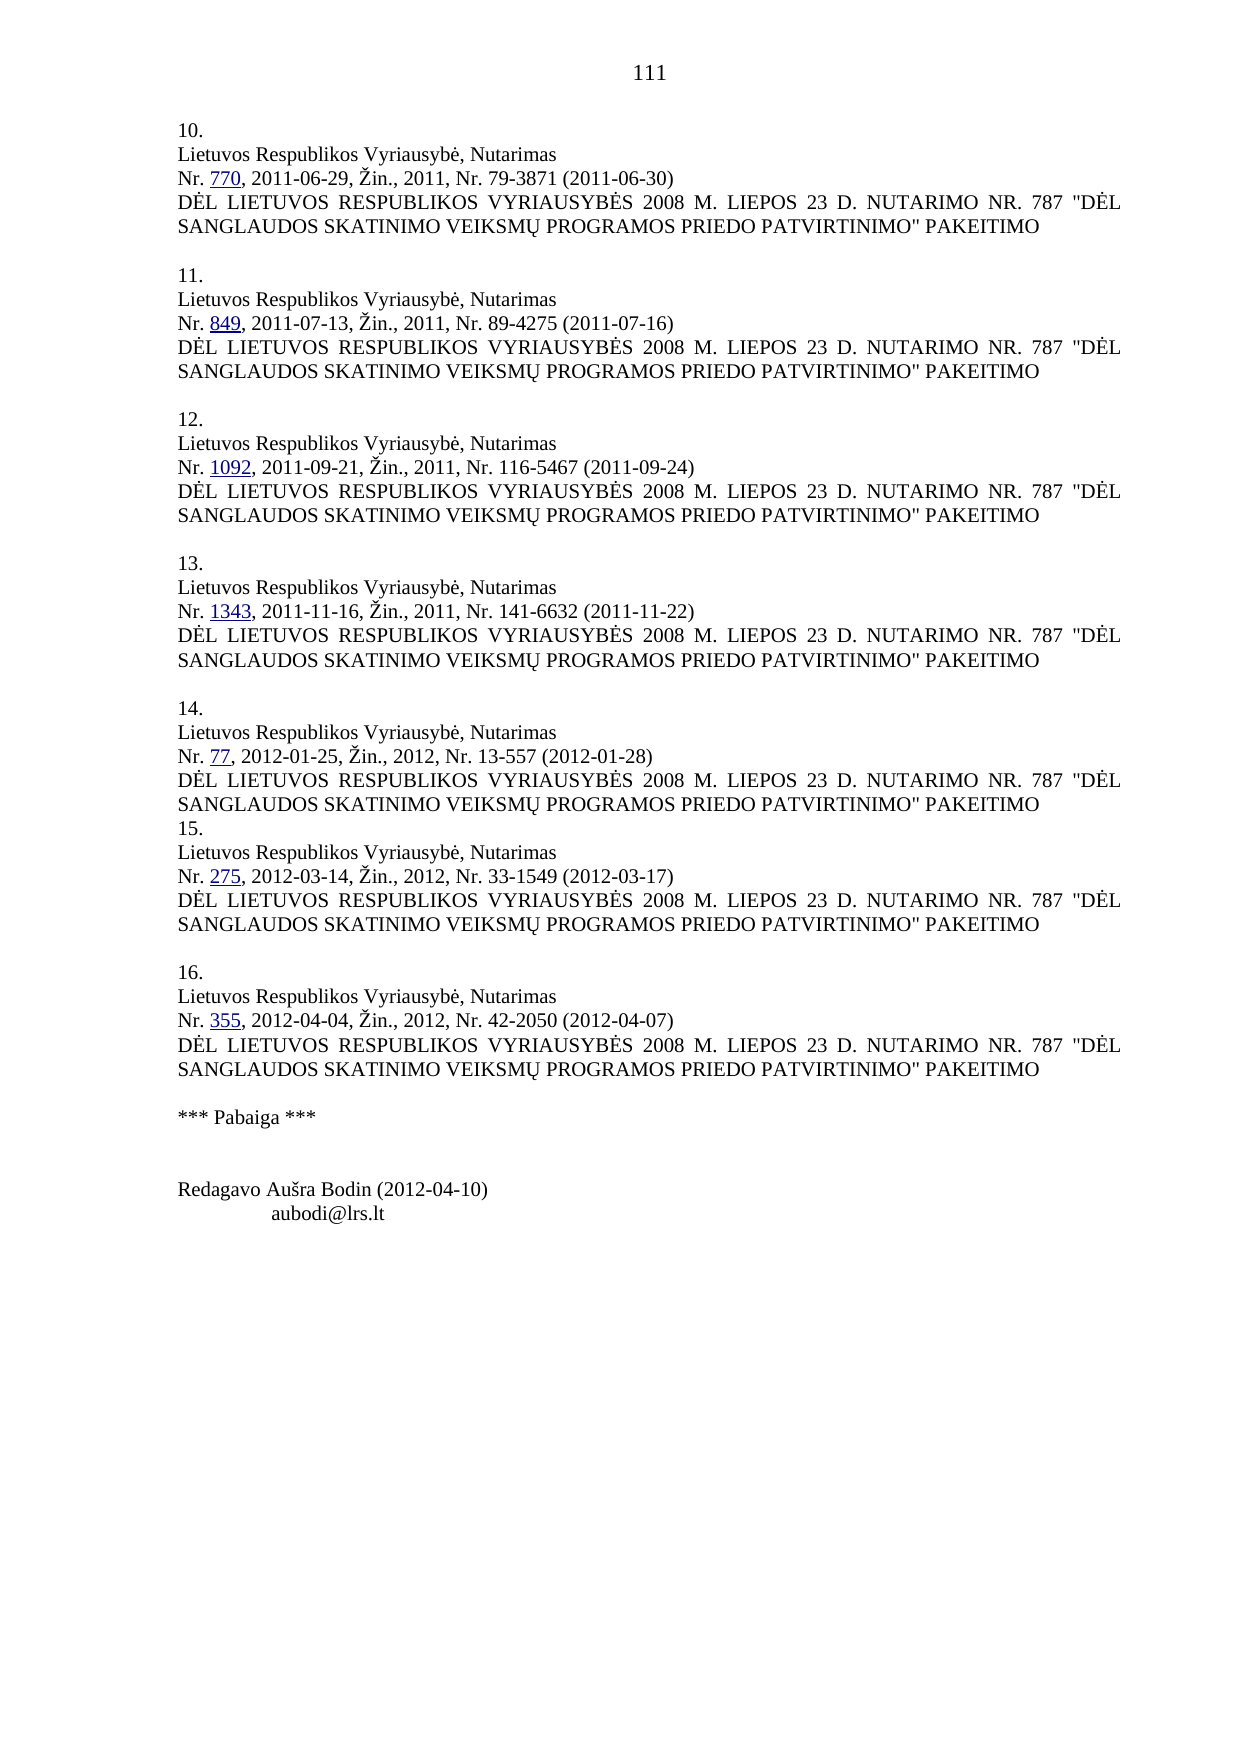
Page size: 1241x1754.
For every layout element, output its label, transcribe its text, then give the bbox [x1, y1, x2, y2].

text DĖL LIETUVOS RESPUBLIKOS VYRIAUSYBĖS 2008 M. LIEPOS 23 D. NUTARIMO NR. 787 "DĖL SANGLAUDOS SKATINIMO VEIKSMŲ PROGRAMOS PRIEDO PATVIRTINIMO" PAKEITIMO [177, 1032, 1122, 1081]
text 14. [177, 696, 1122, 720]
text DĖL LIETUVOS RESPUBLIKOS VYRIAUSYBĖS 2008 M. LIEPOS 23 D. NUTARIMO NR. 787 "DĖL SANGLAUDOS SKATINIMO VEIKSMŲ PROGRAMOS PRIEDO PATVIRTINIMO" PAKEITIMO [177, 623, 1122, 672]
text 12. [177, 407, 1122, 431]
text DĖL LIETUVOS RESPUBLIKOS VYRIAUSYBĖS 2008 M. LIEPOS 23 D. NUTARIMO NR. 787 "DĖL SANGLAUDOS SKATINIMO VEIKSMŲ PROGRAMOS PRIEDO PATVIRTINIMO" PAKEITIMO [177, 479, 1122, 527]
text Lietuvos Respublikos Vyriausybė, Nutarimas [177, 431, 1122, 455]
text *** Pabaiga *** [177, 1105, 1122, 1129]
text Nr. 849, 2011-07-13, Žin., 2011, Nr. 89-4275 (2011-07-16) [177, 311, 1122, 335]
text Redagavo Aušra Bodin (2012-04-10) [177, 1177, 1122, 1201]
text aubodi@lrs.lt [177, 1201, 1122, 1225]
text 15. [177, 816, 1122, 840]
text Lietuvos Respublikos Vyriausybė, Nutarimas [177, 287, 1122, 311]
text Lietuvos Respublikos Vyriausybė, Nutarimas [177, 142, 1122, 166]
text 11. [177, 262, 1122, 287]
text Nr. 355, 2012-04-04, Žin., 2012, Nr. 42-2050 (2012-04-07) [177, 1008, 1122, 1032]
text DĖL LIETUVOS RESPUBLIKOS VYRIAUSYBĖS 2008 M. LIEPOS 23 D. NUTARIMO NR. 787 "DĖL SANGLAUDOS SKATINIMO VEIKSMŲ PROGRAMOS PRIEDO PATVIRTINIMO" PAKEITIMO [177, 888, 1122, 936]
text DĖL LIETUVOS RESPUBLIKOS VYRIAUSYBĖS 2008 M. LIEPOS 23 D. NUTARIMO NR. 787 "DĖL SANGLAUDOS SKATINIMO VEIKSMŲ PROGRAMOS PRIEDO PATVIRTINIMO" PAKEITIMO [177, 335, 1122, 383]
text Nr. 770, 2011-06-29, Žin., 2011, Nr. 79-3871 (2011-06-30) [177, 166, 1122, 190]
text 13. [177, 551, 1122, 575]
text Lietuvos Respublikos Vyriausybė, Nutarimas [177, 984, 1122, 1008]
text DĖL LIETUVOS RESPUBLIKOS VYRIAUSYBĖS 2008 M. LIEPOS 23 D. NUTARIMO NR. 787 "DĖL SANGLAUDOS SKATINIMO VEIKSMŲ PROGRAMOS PRIEDO PATVIRTINIMO" PAKEITIMO [177, 768, 1122, 816]
text Nr. 1343, 2011-11-16, Žin., 2011, Nr. 141-6632 (2011-11-22) [177, 599, 1122, 623]
text Nr. 275, 2012-03-14, Žin., 2012, Nr. 33-1549 (2012-03-17) [177, 864, 1122, 888]
text Lietuvos Respublikos Vyriausybė, Nutarimas [177, 575, 1122, 599]
text Nr. 77, 2012-01-25, Žin., 2012, Nr. 13-557 (2012-01-28) [177, 744, 1122, 768]
text Nr. 1092, 2011-09-21, Žin., 2011, Nr. 116-5467 (2011-09-24) [177, 455, 1122, 479]
text 16. [177, 960, 1122, 984]
text Lietuvos Respublikos Vyriausybė, Nutarimas [177, 840, 1122, 864]
text Lietuvos Respublikos Vyriausybė, Nutarimas [177, 720, 1122, 744]
text 10. [177, 118, 1122, 142]
text DĖL LIETUVOS RESPUBLIKOS VYRIAUSYBĖS 2008 M. LIEPOS 23 D. NUTARIMO NR. 787 "DĖL SANGLAUDOS SKATINIMO VEIKSMŲ PROGRAMOS PRIEDO PATVIRTINIMO" PAKEITIMO [177, 190, 1122, 238]
